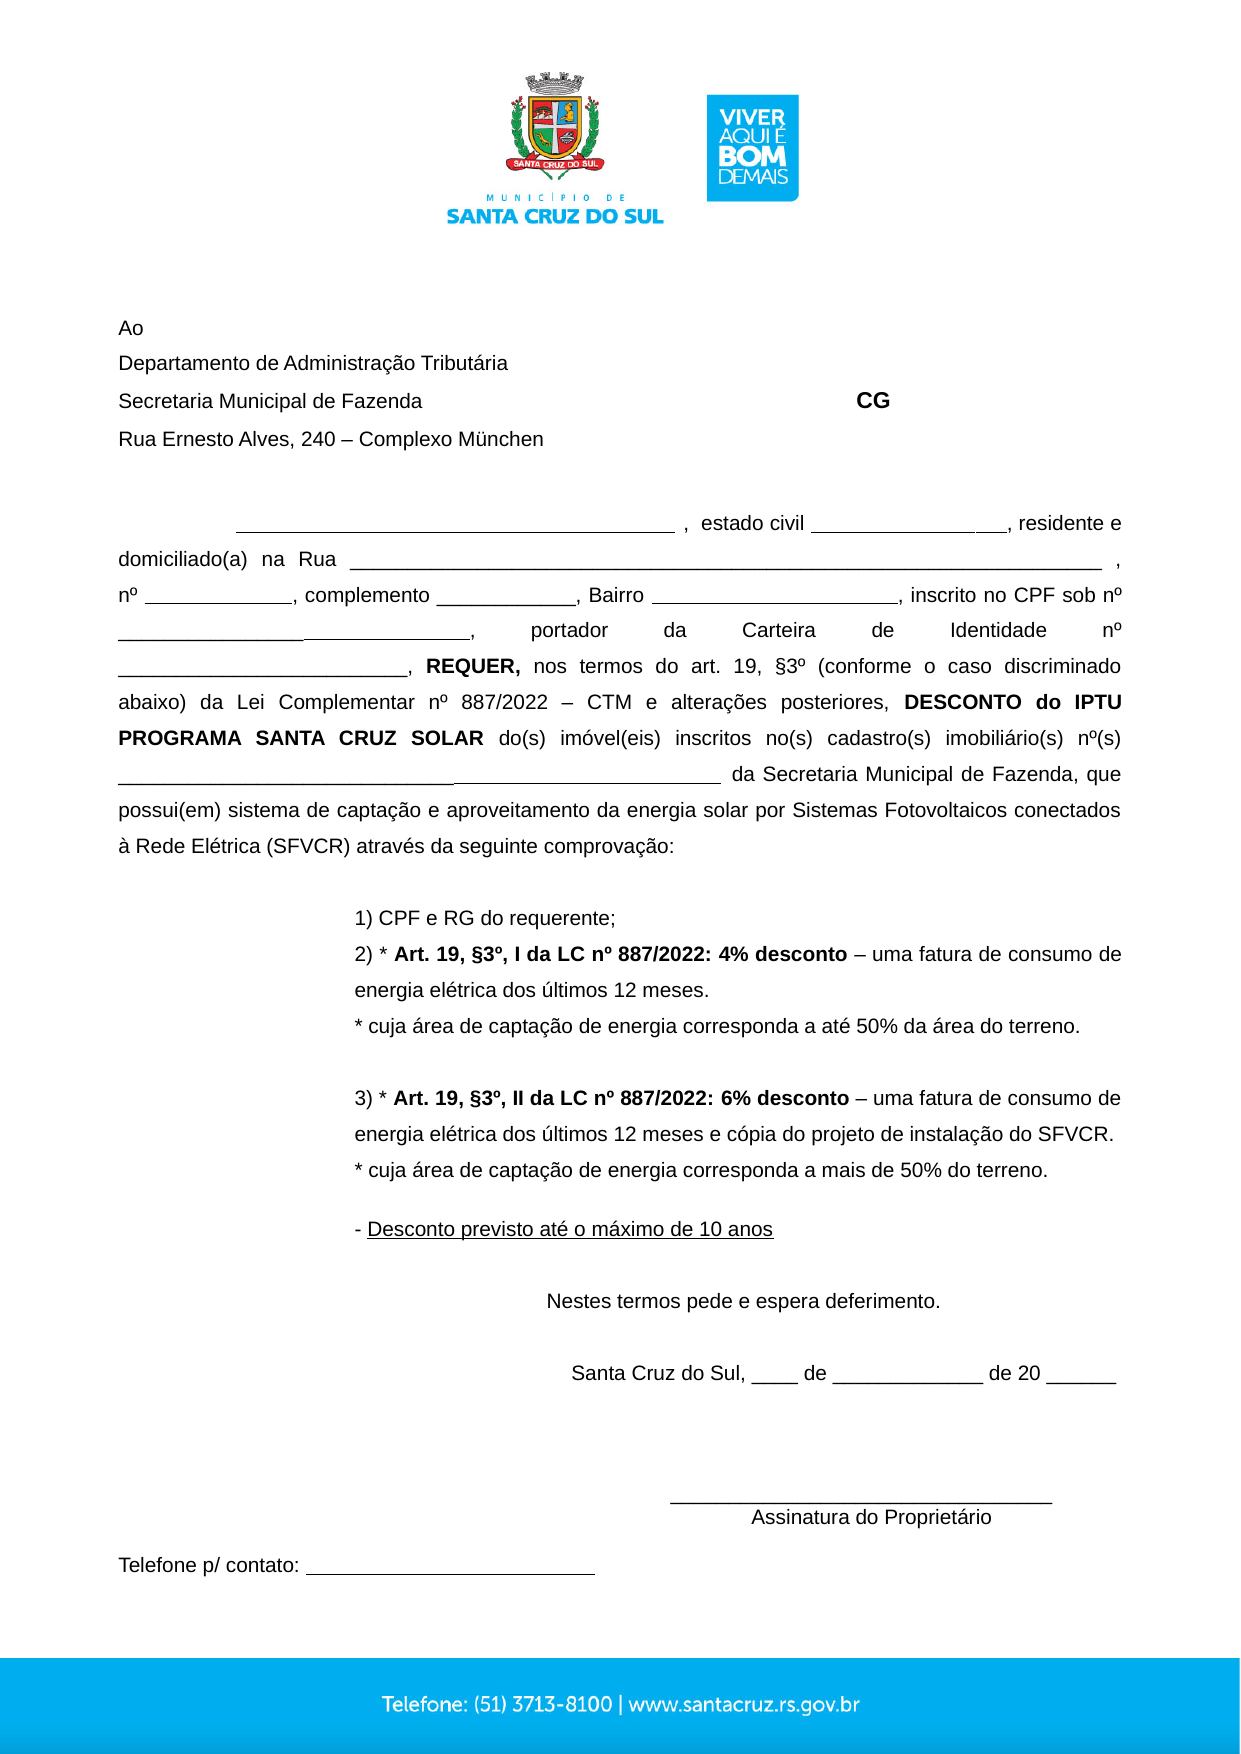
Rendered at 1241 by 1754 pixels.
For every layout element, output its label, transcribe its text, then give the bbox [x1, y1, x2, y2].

text Telefone p/ contato: [118, 1553, 1092, 1577]
text , estado civil , residente e domiciliado(a) na Rua _________________________________________________________________ , nº , complemento ____________, Bairro , inscrito no CPF sob nº ________________ , portador da Carteira de Identidade nº _________________________, REQUER, nos termos do art. 19, §3º (conforme o caso discriminado abaixo) da Lei Complementar nº 887/2022 – CTM e alterações posteriores, DESCONTO do IPTU PROGRAMA SANTA CRUZ SOLAR do(s) imóvel(eis) inscritos no(s) cadastro(s) imobiliário(s) nº(s) _____________________________ da Secretaria Municipal de Fazenda, que possui(em) sistema de captação e aproveitamento da energia solar por Sistemas Fotovoltaicos conectados à Rede Elétrica (SFVCR) através da seguinte comprovação: [118, 511, 1122, 858]
picture [827, 1704, 833, 1711]
picture [589, 1697, 599, 1711]
picture [546, 1697, 553, 1703]
list 2) * Art. 19, §3º, I da LC nº 887/2022: 4% desconto – uma fatura de consumo de energia elétrica dos últimos 12 meses. [354, 942, 1122, 1002]
list * cuja área de captação de energia corresponda a até 50% da área do terreno. [354, 1014, 1122, 1038]
picture [410, 1701, 419, 1711]
text Secretaria Municipal de Fazenda CG [118, 387, 1122, 413]
list 3) * Art. 19, §3º, II da LC nº 887/2022: 6% desconto – uma fatura de consumo de energia elétrica dos últimos 12 meses e cópia do projeto de instalação do SFVCR. [354, 1086, 1122, 1145]
text Rua Ernesto Alves, 240 – Complexo München [118, 427, 1122, 451]
text - Desconto previsto até o máximo de 10 anos [118, 1217, 1092, 1241]
text Nestes termos pede e espera deferimento. [148, 1289, 1092, 1313]
picture [579, 1697, 586, 1711]
text 1) CPF e RG do requerente; [148, 906, 1092, 930]
picture [705, 1701, 713, 1711]
picture [383, 1697, 393, 1711]
text Santa Cruz do Sul, ____ de _____________ de 20 ______ [148, 1361, 1122, 1385]
picture [546, 1704, 554, 1711]
picture [493, 1697, 500, 1711]
picture [439, 66, 808, 230]
picture [514, 1697, 521, 1703]
list * cuja área de captação de energia corresponda a mais de 50% do terreno. [354, 1157, 1122, 1181]
picture [716, 1698, 721, 1711]
text Departamento de Administração Tributária [118, 351, 1122, 375]
picture [746, 1701, 754, 1711]
text Ao [118, 315, 1122, 339]
picture [445, 1701, 450, 1711]
text _________________________________ [148, 1481, 1092, 1505]
picture [655, 1701, 664, 1711]
picture [567, 1705, 575, 1711]
picture [393, 1701, 402, 1711]
picture [781, 1701, 785, 1711]
text Assinatura do Proprietário [148, 1505, 1092, 1529]
picture [535, 1697, 543, 1711]
picture [842, 1697, 849, 1711]
